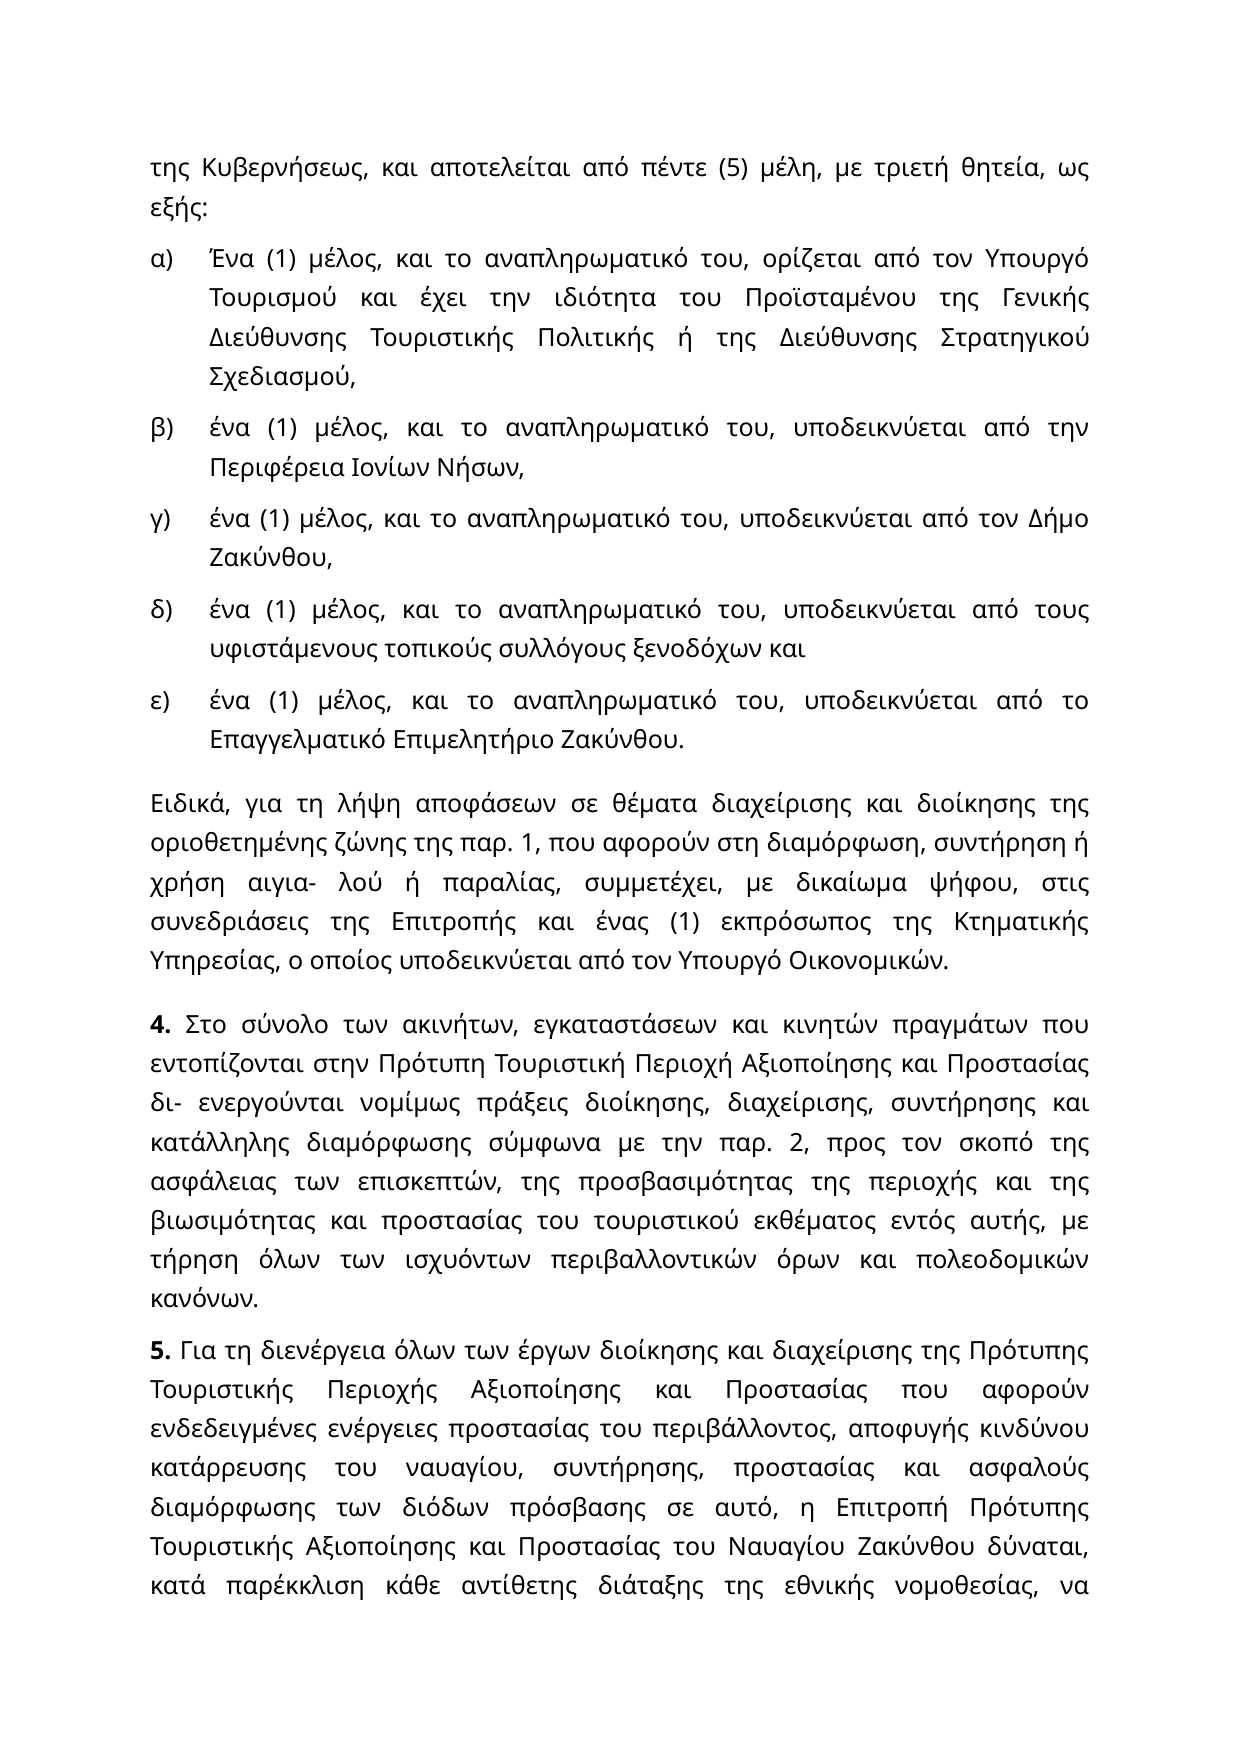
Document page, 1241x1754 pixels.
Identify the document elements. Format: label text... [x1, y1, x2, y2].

list β) ένα (1) μέλος, και το αναπληρωματικό του, υποδεικνύεται από την Περιφέρεια Ιονίων Νήσων, [150, 410, 1090, 483]
list ε) ένα (1) μέλος, και το αναπληρωματικό του, υποδεικνύεται από το Επαγγελματικό Επιμελητήριο Ζακύνθου. [150, 682, 1090, 756]
list α) Ένα (1) μέλος, και το αναπληρωματικό του, ορίζεται από τον Υπουργό Τουρισμού και έχει την ιδιότητα του Προϊσταμένου της Γενικής Διεύθυνσης Τουριστικής Πολιτικής ή της Διεύθυνσης Στρατηγικού Σχεδιασμού, [150, 241, 1090, 392]
text 4. Στο σύνολο των ακινήτων, εγκαταστάσεων και κινητών πραγμάτων που εντοπίζονται στην Πρότυπη Τουριστική Περιοχή Αξιοποίησης και Προστασίας δι- ενεργούνται νομίμως πράξεις διοίκησης, διαχείρισης, συντήρησης και κατάλληλης διαμόρφωσης σύμφωνα με την παρ. 2, προς τον σκοπό της ασφάλειας των επισκεπτών, της προσβασιμότητας της περιοχής και της βιωσιμότητας και προστασίας του τουριστικού εκθέματος εντός αυτής, με τήρηση όλων των ισχυόντων περιβαλλοντικών όρων και πολεοδομικών κανόνων. [150, 1007, 1090, 1315]
text της Κυβερνήσεως, και αποτελείται από πέντε (5) μέλη, με τριετή θητεία, ως εξής: [150, 150, 1090, 223]
text 5. Για τη διενέργεια όλων των έργων διοίκησης και διαχείρισης της Πρότυπης Τουριστικής Περιοχής Αξιοποίησης και Προστασίας που αφορούν ενδεδειγμένες ενέργειες προστασίας του περιβάλλοντος, αποφυγής κινδύνου κατάρρευσης του ναυαγίου, συντήρησης, προστασίας και ασφαλούς διαμόρφωσης των διόδων πρόσβασης σε αυτό, η Επιτροπή Πρότυπης Τουριστικής Αξιοποίησης και Προστασίας του Ναυαγίου Ζακύνθου δύναται, κατά παρέκκλιση κάθε αντίθετης διάταξης της εθνικής νομοθεσίας, να [150, 1332, 1090, 1602]
list γ) ένα (1) μέλος, και το αναπληρωματικό του, υποδεικνύεται από τον Δήμο Ζακύνθου, [150, 501, 1090, 574]
text Ειδικά, για τη λήψη αποφάσεων σε θέματα διαχείρισης και διοίκησης της οριοθετημένης ζώνης της παρ. 1, που αφορούν στη διαμόρφωση, συντήρηση ή χρήση αιγια- λού ή παραλίας, συμμετέχει, με δικαίωμα ψήφου, στις συνεδριάσεις της Επιτροπής και ένας (1) εκπρόσωπος της Κτηματικής Υπηρεσίας, ο οποίος υποδεικνύεται από τον Υπουργό Οικονομικών. [150, 786, 1090, 977]
list δ) ένα (1) μέλος, και το αναπληρωματικό του, υποδεικνύεται από τους υφιστάμενους τοπικούς συλλόγους ξενοδόχων και [150, 592, 1090, 665]
